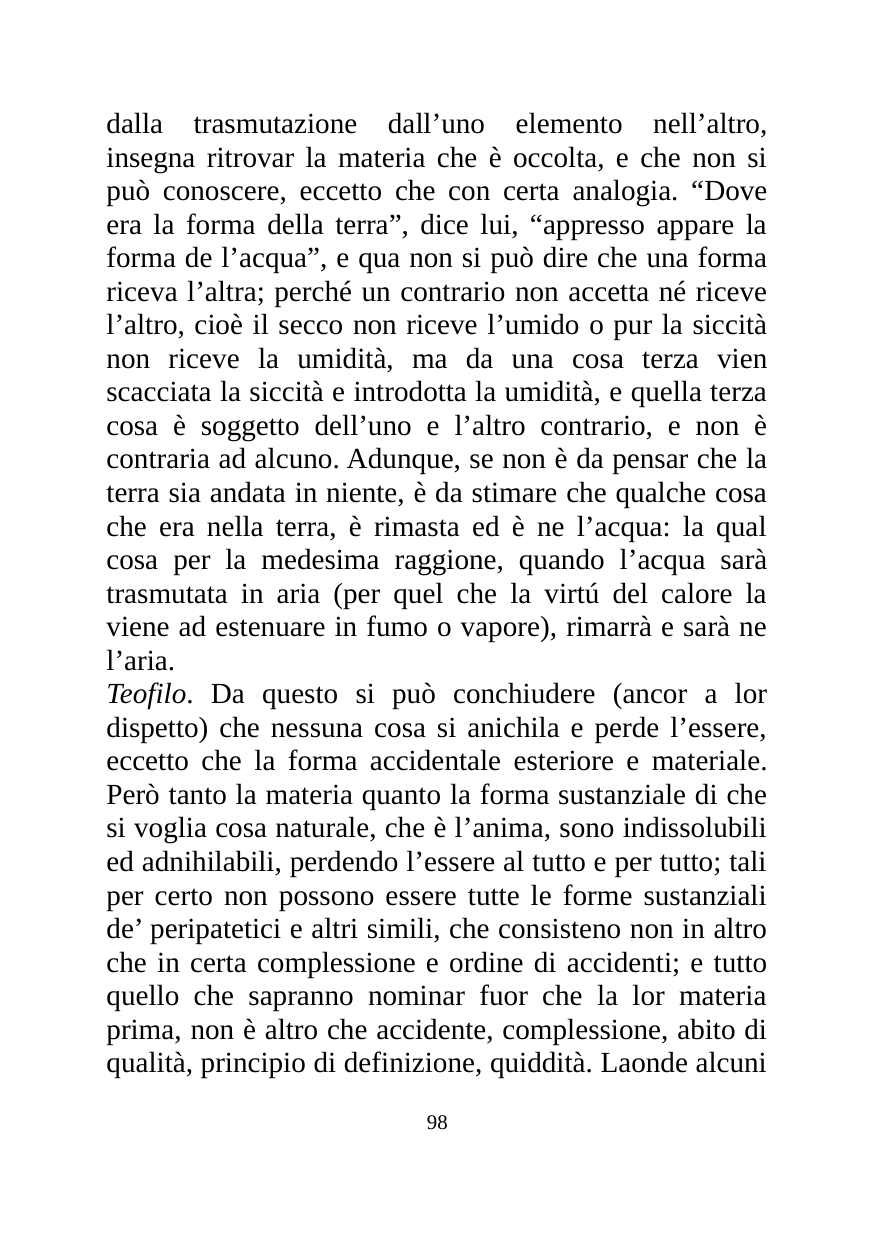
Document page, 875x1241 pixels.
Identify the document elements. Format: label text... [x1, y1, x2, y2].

text dalla trasmutazione dall’uno elemento nell’altro, insegna ritrovar la materia che è occolta, e che non si può conoscere, eccetto che con certa analogia. “Dove era la forma della terra”, dice lui, “appresso appare la forma de l’acqua”, e qua non si può dire che una forma riceva l’altra; perché un contrario non accetta né riceve l’altro, cioè il secco non riceve l’umido o pur la siccità non riceve la umidità, ma da una cosa terza vien scacciata la siccità e introdotta la umidità, e quella terza cosa è soggetto dell’uno e l’altro contrario, e non è contraria ad alcuno. Adunque, se non è da pensar che la terra sia andata in niente, è da stimare che qualche cosa che era nella terra, è rimasta ed è ne l’acqua: la qual cosa per la medesima raggione, quando l’acqua sarà trasmutata in aria (per quel che la virtú del calore la viene ad estenuare in fumo o vapore), rimarrà e sarà ne l’aria. [106, 106, 768, 676]
text Teofilo. Da questo si può conchiudere (ancor a lor dispetto) che nessuna cosa si anichila e perde l’essere, eccetto che la forma accidentale esteriore e materiale. Però tanto la materia quanto la forma sustanziale di che si voglia cosa naturale, che è l’anima, sono indissolubili ed adnihilabili, perdendo l’essere al tutto e per tutto; tali per certo non possono essere tutte le forme sustanziali de’ peripatetici e altri simili, che consisteno non in altro che in certa complessione e ordine di accidenti; e tutto quello che sapranno nominar fuor che la lor materia prima, non è altro che accidente, complessione, abito di qualità, principio di definizione, quiddità. Laonde alcuni [106, 676, 768, 1079]
